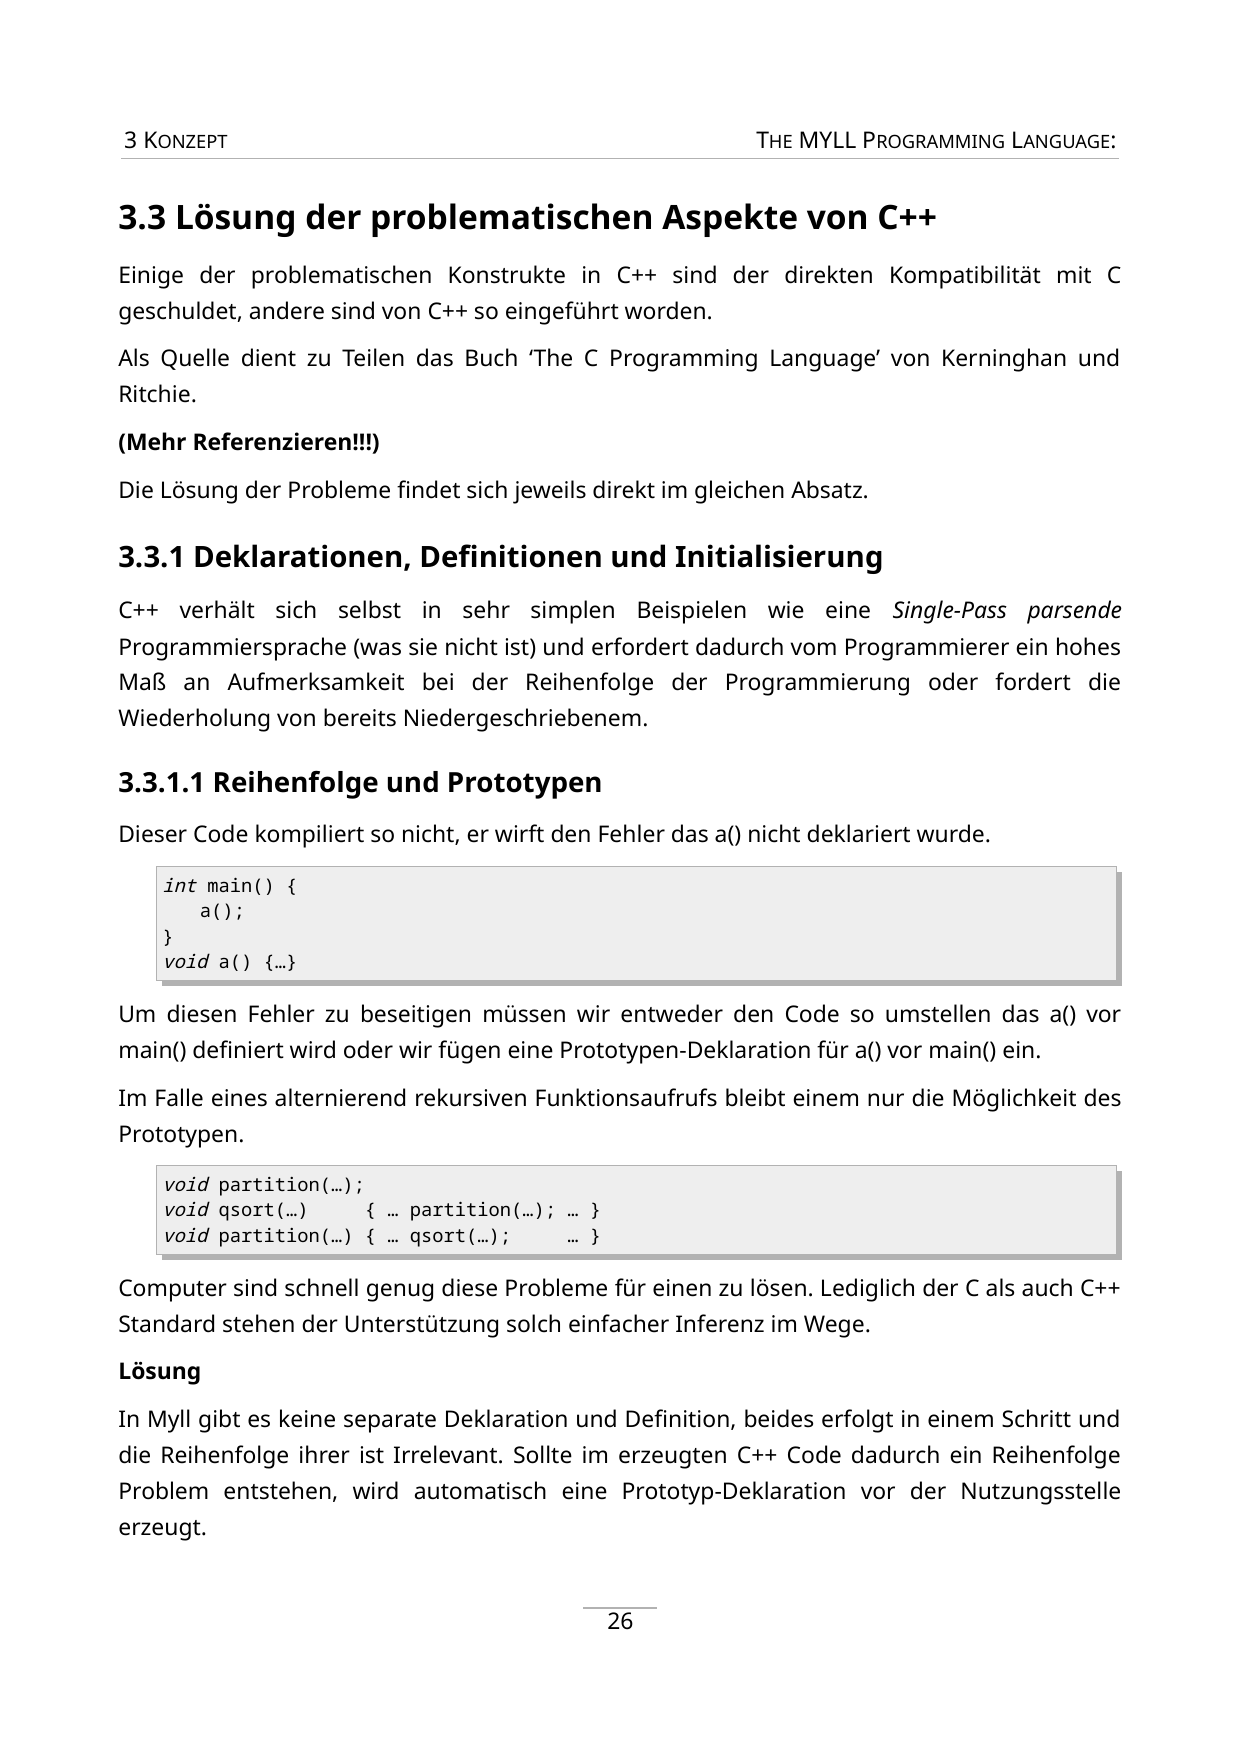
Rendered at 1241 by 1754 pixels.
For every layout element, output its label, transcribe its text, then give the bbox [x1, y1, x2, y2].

text (Mehr Referenzieren!!!) [118, 426, 1122, 457]
subtitle Deklarationen, Definitionen und Initialisierung [118, 536, 1122, 576]
text In Myll gibt es keine separate Deklaration und Definition, beides erfolgt in einem Schritt und die Reihenfolge ihrer ist Irrelevant. Sollte im erzeugten C++ Code dadurch ein Reihenfolge Problem entstehen, wird automatisch eine Prototyp-Deklaration vor der Nutzungsstelle erzeugt. [118, 1403, 1122, 1542]
text Im Falle eines alternierend rekursiven Funktionsaufrufs bleibt einem nur die Möglichkeit des Prototypen. [118, 1082, 1122, 1149]
text Als Quelle dient zu Teilen das Buch ‘The C Programming Language’ von Kerninghan und Ritchie. [118, 342, 1122, 409]
text Um diesen Fehler zu beseitigen müssen wir entweder den Code so umstellen das a() vor main() definiert wird oder wir fügen eine Prototypen-Deklaration für a() vor main() ein. [118, 998, 1122, 1065]
text Computer sind schnell genug diese Probleme für einen zu lösen. Lediglich der C als auch C++ Standard stehen der Unterstützung solch einfacher Inferenz im Wege. [118, 1272, 1122, 1339]
subtitle Reihenfolge und Prototypen [118, 762, 1122, 800]
subtitle Lösung der problematischen Aspekte von C++ [118, 194, 1122, 239]
text Einige der problematischen Konstrukte in C++ sind der direkten Kompatibilität mit C geschuldet, andere sind von C++ so eingeführt worden. [118, 259, 1122, 326]
text Die Lösung der Probleme findet sich jeweils direkt im gleichen Absatz. [118, 474, 1122, 505]
text Lösung [118, 1355, 1122, 1386]
text void partition(…); void qsort(…) { … partition(…); … } void partition(…) { … qsort(…); … } [157, 1166, 1116, 1254]
text int main() { a(); } void a() {…} [157, 867, 1116, 980]
text Dieser Code kompiliert so nicht, er wirft den Fehler das a() nicht deklariert wurde. [118, 818, 1122, 849]
text C++ verhält sich selbst in sehr simplen Beispielen wie eine Single-Pass parsende Programmiersprache (was sie nicht ist) und erfordert dadurch vom Programmierer ein hohes Maß an Aufmerksamkeit bei der Reihenfolge der Programmierung oder fordert die Wiederholung von bereits Niedergeschriebenem. [118, 594, 1122, 733]
